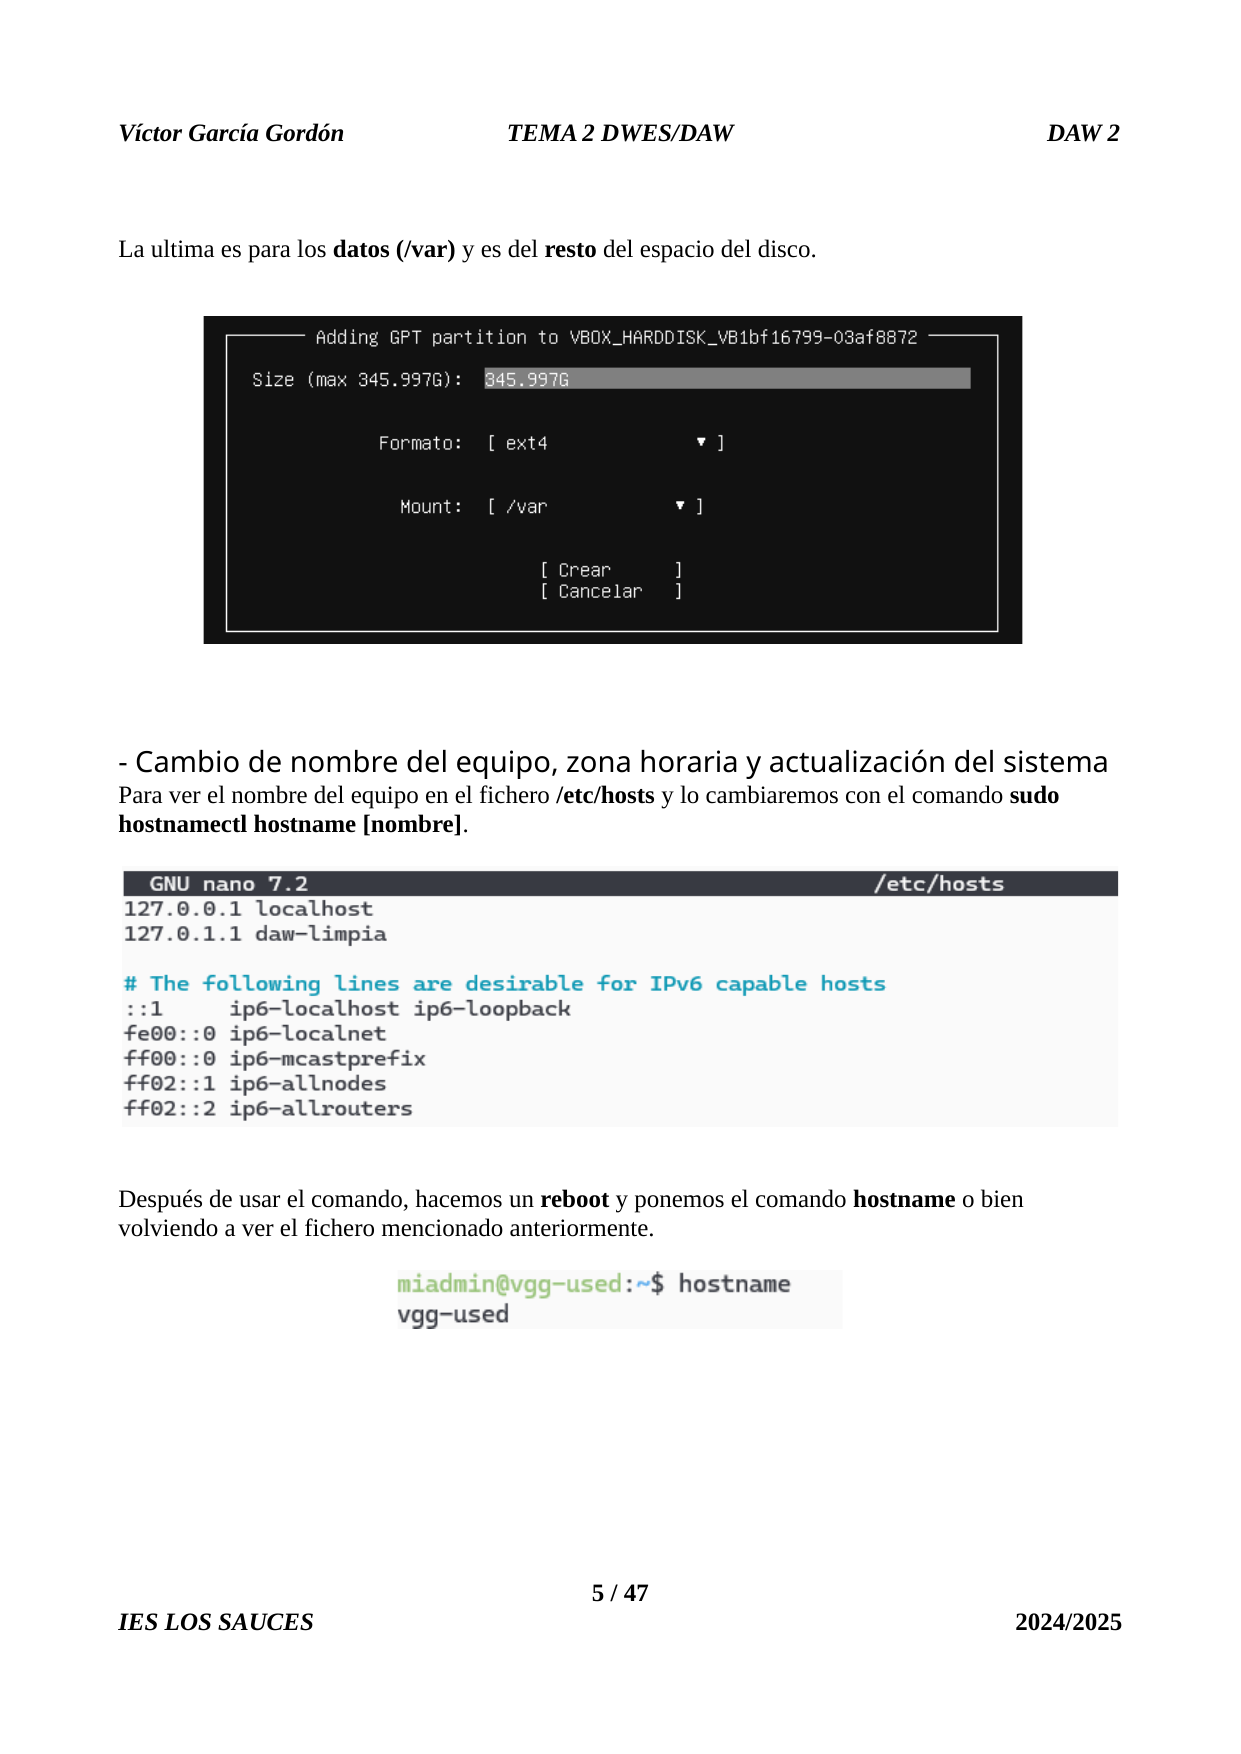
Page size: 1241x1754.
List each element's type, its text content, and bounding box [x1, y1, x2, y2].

picture [203, 316, 1023, 644]
picture [122, 866, 1119, 1127]
text La ultima es para los datos (/var) y es del resto del espacio del disco. [118, 234, 1122, 263]
text - Cambio de nombre del equipo, zona horaria y actualización del sistema [118, 741, 1122, 781]
text Para ver el nombre del equipo en el fichero /etc/hosts y lo cambiaremos con el comando sudo hostnamectl hostname [nombre]. [118, 781, 1122, 838]
picture [397, 1270, 843, 1329]
text Después de usar el comando, hacemos un reboot y ponemos el comando hostname o bien volviendo a ver el fichero mencionado anteriormente. [118, 1184, 1122, 1242]
